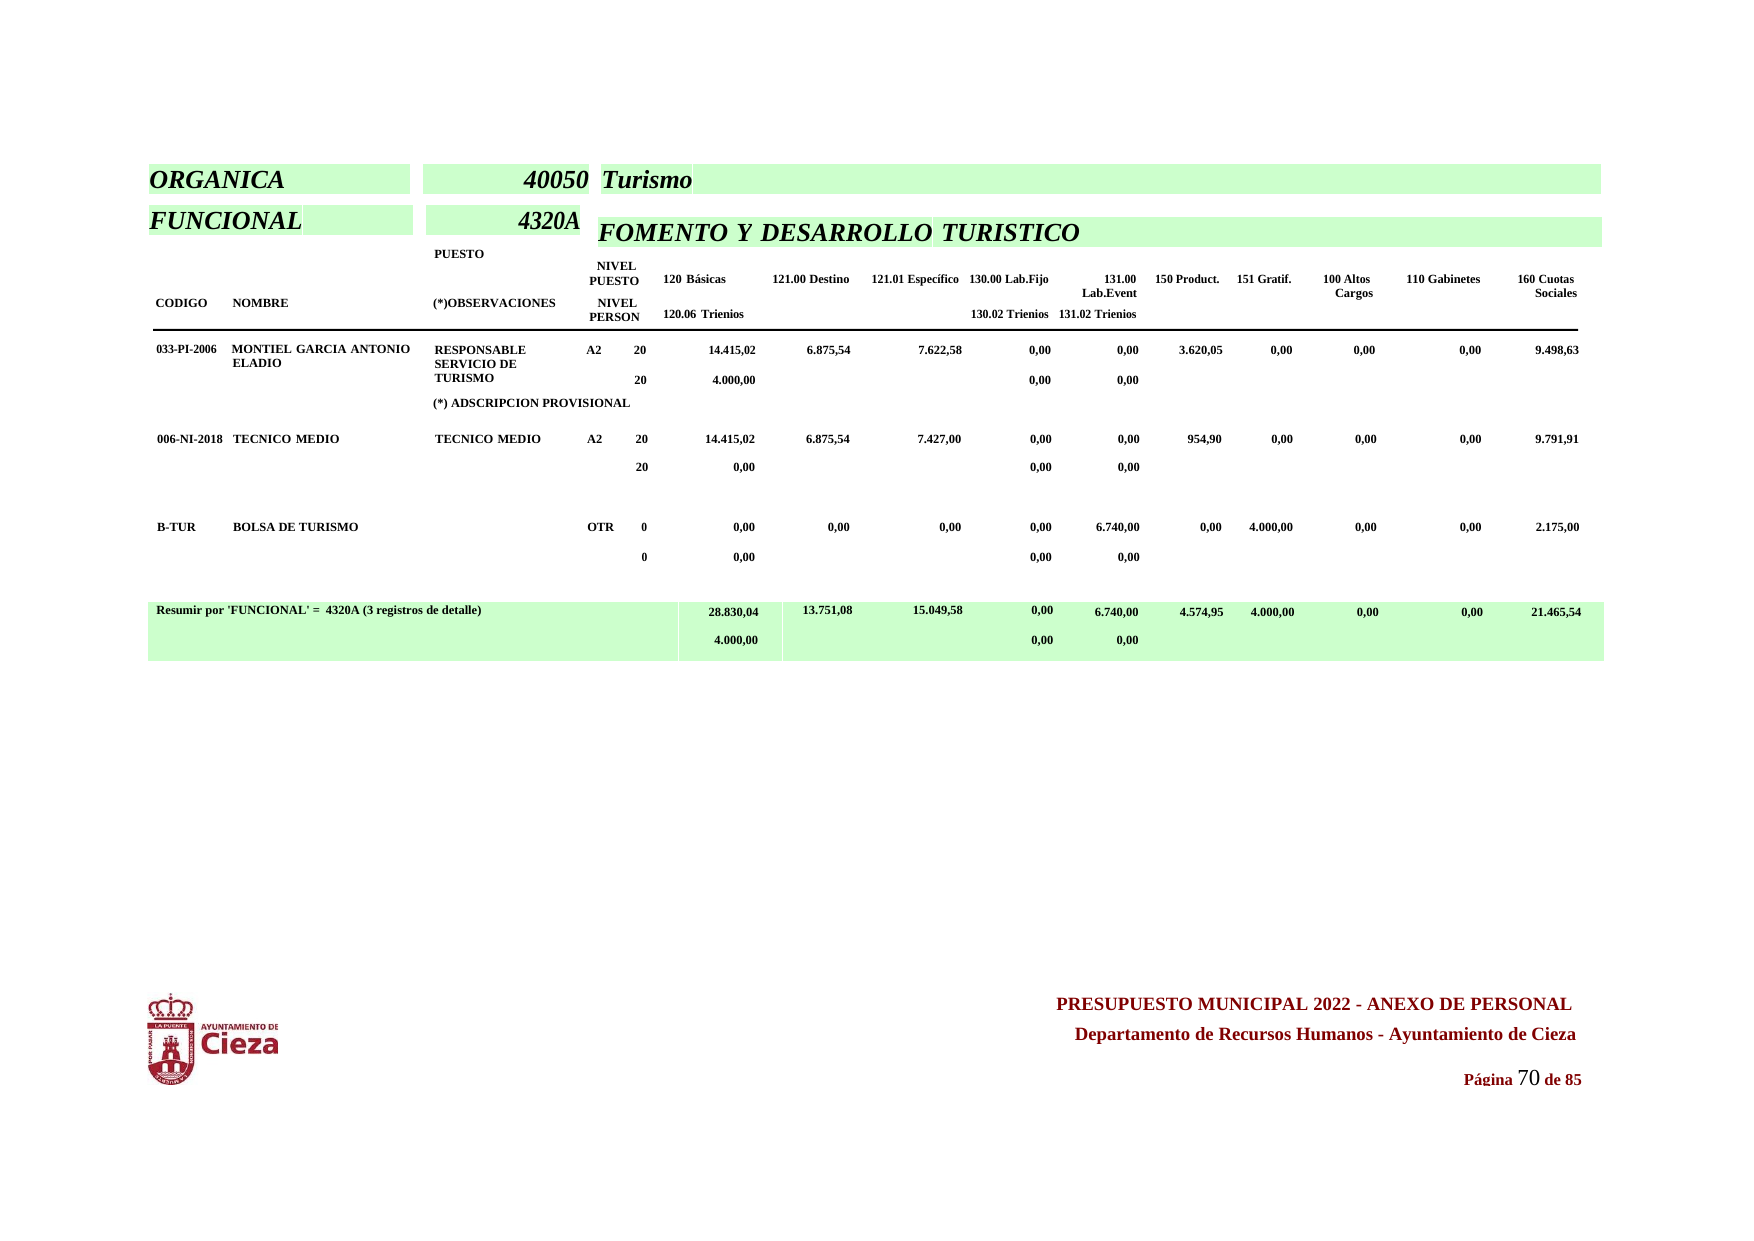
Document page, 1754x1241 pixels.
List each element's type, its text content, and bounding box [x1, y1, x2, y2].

table_cell 0 [625, 476, 678, 543]
table_cell 0,00 [679, 476, 782, 543]
table_cell 0,00 [1325, 476, 1419, 543]
table_header 0,00 [1075, 433, 1161, 454]
table_header 006-NI-2018 [148, 433, 227, 454]
text CODIGO NOMBRE [155, 296, 294, 311]
subtitle ORGANICA 40050 Turismo [149, 164, 1614, 194]
table_cell 28.830,04 [679, 602, 782, 626]
table_cell [625, 602, 678, 626]
table_cell 2.175,00 [1508, 476, 1604, 543]
text 121.00 Destino 121.01 Específico 130.00 Lab.Fijo 131.00 [772, 272, 1137, 286]
text 150 Product. 151 Gratif. 100 Altos [1141, 272, 1370, 286]
table_header 6.875,54 [783, 433, 884, 454]
table_header 14.415,02 [679, 433, 782, 454]
table_cell 0,00 [679, 454, 782, 476]
picture [147, 992, 279, 1085]
table_cell [884, 454, 996, 476]
table_cell [1419, 626, 1508, 661]
table_cell 0,00 [996, 454, 1075, 476]
table_cell 20 [625, 454, 678, 476]
text RESPONSABLE SERVICIO DE TURISMO [434, 343, 528, 385]
table_header TECNICO MEDIO [388, 433, 565, 454]
text NIVEL PERSON [589, 297, 642, 324]
table_cell [783, 626, 884, 661]
text (*)OBSERVACIONES [433, 296, 560, 311]
text 130.02 Trienios 131.02 Trienios [971, 307, 1137, 322]
table_cell 0,00 [1419, 602, 1508, 626]
table_cell 15.049,58 [884, 602, 996, 626]
table_cell [625, 626, 678, 661]
text 20 [565, 373, 647, 387]
table_cell [1161, 454, 1237, 476]
table_cell 0,00 [1161, 476, 1237, 543]
text NIVEL [597, 260, 1614, 272]
table_cell [1508, 454, 1604, 476]
table_cell [1161, 543, 1237, 602]
table_header 7.427,00 [884, 433, 996, 454]
table_cell [1325, 454, 1419, 476]
text PUESTO [589, 274, 641, 288]
table_header 0,00 [1419, 433, 1508, 454]
table_cell 4.000,00 [1237, 602, 1325, 626]
table_cell 0,00 [996, 626, 1075, 661]
table_cell 0,00 [1075, 626, 1161, 661]
table_cell [1237, 454, 1325, 476]
table_cell 0,00 [1325, 602, 1419, 626]
table_cell [1161, 626, 1237, 661]
table_header A2 [565, 433, 625, 454]
table_cell [884, 543, 996, 602]
table_cell [783, 543, 884, 602]
table_cell 0,00 [783, 476, 884, 543]
table_cell 13.751,08 [783, 602, 884, 626]
table_cell 0,00 [996, 476, 1075, 543]
table_cell 0,00 [1419, 476, 1508, 543]
text 4.000,00 [712, 373, 758, 387]
table_cell 0,00 [679, 543, 782, 602]
table_cell [884, 626, 996, 661]
table_header 20 [625, 433, 678, 454]
table_cell [1508, 626, 1604, 661]
table_cell 0,00 [996, 543, 1075, 602]
table_cell 4.574,95 [1161, 602, 1237, 626]
text 6.875,54 7.622,58 0,00 0,00 3.620,05 0,00 0,00 0,00 9.498,63 [807, 343, 1614, 357]
table_cell B-TUR BOLSA DE TURISMO OTR [148, 476, 625, 543]
table_cell Resumir por 'FUNCIONAL' = 4320A (3 registros de detalle) [148, 602, 625, 626]
table_cell 0,00 [1075, 454, 1161, 476]
table_header 0,00 [996, 433, 1075, 454]
table_cell [148, 626, 625, 661]
table_cell 21.465,54 [1508, 602, 1604, 626]
table_cell [1325, 543, 1419, 602]
table_header 954,90 [1161, 433, 1237, 454]
table_cell [1419, 454, 1508, 476]
table_cell [388, 454, 565, 476]
subtitle FOMENTO Y DESARROLLO TURISTICO [598, 217, 1614, 247]
table_cell [1237, 543, 1325, 602]
text PUESTO [135, 249, 484, 261]
table_cell [148, 454, 227, 476]
table_cell 0,00 [1075, 543, 1161, 602]
table_cell [783, 454, 884, 476]
table_cell [1419, 543, 1508, 602]
table_cell 0 [625, 543, 678, 602]
text (*) ADSCRIPCION PROVISIONAL [433, 396, 1614, 411]
text A2 20 [586, 343, 651, 357]
table_cell 6.740,00 [1075, 476, 1161, 543]
table_cell 0,00 [884, 476, 996, 543]
table_header 9.791,91 [1508, 433, 1604, 454]
table_header 0,00 [1237, 433, 1325, 454]
table_cell 0,00 [996, 602, 1075, 626]
table_header TECNICO MEDIO [227, 433, 388, 454]
table_cell [1325, 626, 1419, 661]
text 0,00 0,00 [1029, 373, 1614, 387]
table_cell 4.000,00 [679, 626, 782, 661]
text Cargos [1141, 286, 1373, 300]
table_cell [565, 454, 625, 476]
text 033-PI-2006 MONTIEL GARCIA ANTONIO ELADIO [156, 343, 412, 370]
text 120.06 Trienios [663, 307, 745, 322]
table_cell [227, 454, 388, 476]
table_cell [148, 543, 625, 602]
text FUNCIONAL 4320A [149, 205, 581, 235]
table_cell 4.000,00 [1237, 476, 1325, 543]
table_cell 6.740,00 [1075, 602, 1161, 626]
text Lab.Event [1082, 286, 1137, 300]
table_cell [1237, 626, 1325, 661]
table_header 0,00 [1325, 433, 1419, 454]
text 120 Básicas [663, 272, 745, 286]
text 14.415,02 [708, 343, 758, 357]
table_cell [1508, 543, 1604, 602]
text 110 Gabinetes 160 Cuotas Sociales [1406, 272, 1579, 300]
